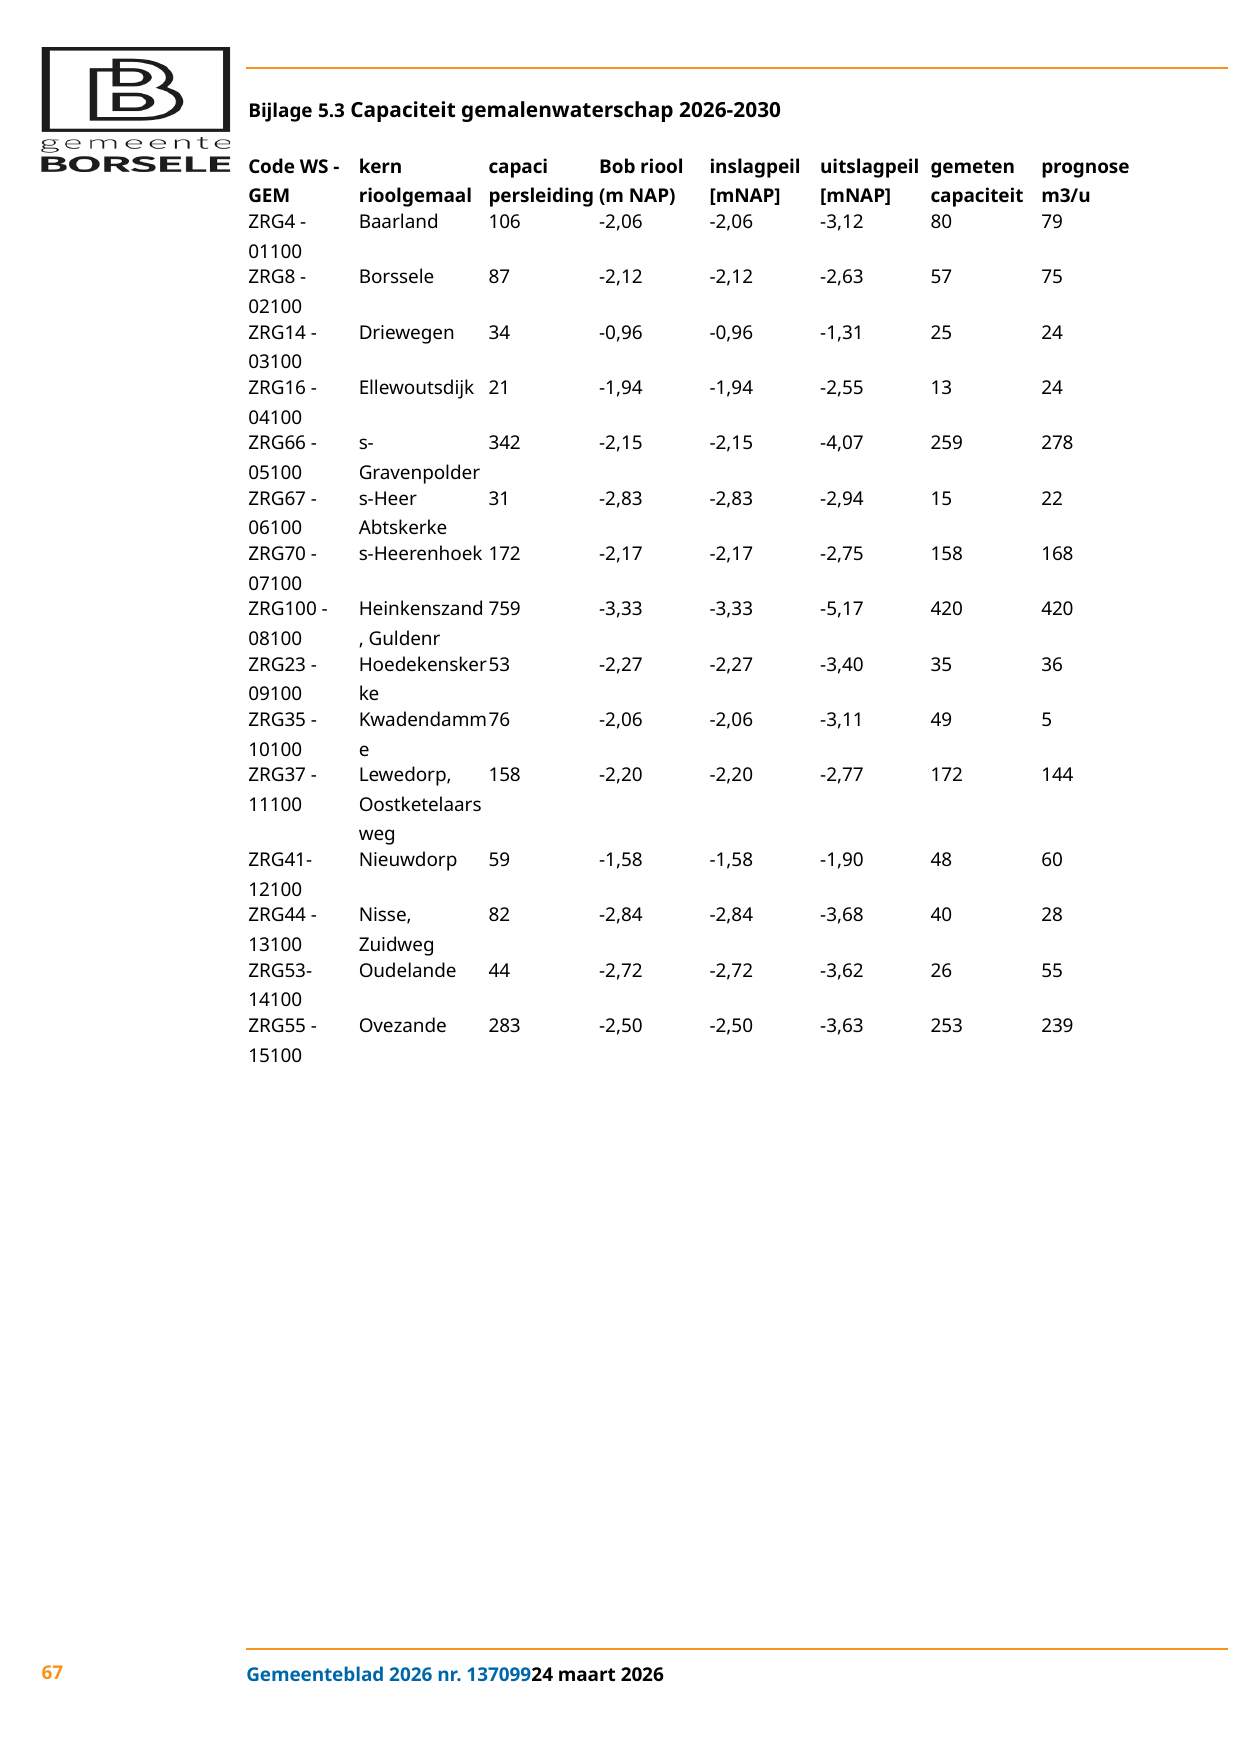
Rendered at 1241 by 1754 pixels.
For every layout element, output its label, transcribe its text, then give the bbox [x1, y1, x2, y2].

table_cell 76 [488, 706, 599, 761]
table_cell 144 [1041, 761, 1152, 846]
table_cell 22 [1041, 485, 1152, 540]
table_cell -3,33 [599, 596, 709, 651]
table_cell 31 [488, 485, 599, 540]
table_cell -2,75 [820, 540, 930, 596]
table_cell -2,83 [709, 485, 820, 540]
table_cell 34 [488, 319, 599, 374]
table_cell ZRG41- 12100 [248, 846, 358, 902]
table_cell 259 [930, 430, 1041, 485]
table_cell 158 [930, 540, 1041, 596]
table_cell ZRG55 - 15100 [248, 1012, 358, 1068]
table_cell 25 [930, 319, 1041, 374]
table_cell 82 [488, 902, 599, 957]
table_cell -3,40 [820, 651, 930, 706]
table_cell -2,06 [709, 706, 820, 761]
table_cell s-Heer Abtskerke [359, 485, 488, 540]
table_cell -0,96 [599, 319, 709, 374]
table_cell -3,11 [820, 706, 930, 761]
table_cell Borssele [359, 264, 488, 319]
table_header capaci persleiding [488, 153, 599, 208]
table_cell Hoedekenskerke [359, 651, 488, 706]
table_cell -2,17 [709, 540, 820, 596]
table_cell Nieuwdorp [359, 846, 488, 902]
table_cell -3,12 [820, 208, 930, 264]
table_cell -3,62 [820, 957, 930, 1012]
table_cell 80 [930, 208, 1041, 264]
table_cell -2,17 [599, 540, 709, 596]
picture [41, 47, 231, 172]
table_cell -1,94 [709, 374, 820, 429]
table_cell 168 [1041, 540, 1152, 596]
table_cell ZRG16 - 04100 [248, 374, 358, 429]
table_header Code WS - GEM [248, 153, 358, 208]
table_cell 21 [488, 374, 599, 429]
table_cell 5 [1041, 706, 1152, 761]
table_cell ZRG70 - 07100 [248, 540, 358, 596]
table_cell ZRG23 - 09100 [248, 651, 358, 706]
table_cell 79 [1041, 208, 1152, 264]
table_cell -2,72 [599, 957, 709, 1012]
table_cell ZRG4 - 01100 [248, 208, 358, 264]
table_header gemeten capaciteit [930, 153, 1041, 208]
table_cell -2,83 [599, 485, 709, 540]
table_cell 49 [930, 706, 1041, 761]
table_cell -2,72 [709, 957, 820, 1012]
table_cell -2,12 [709, 264, 820, 319]
table_cell 48 [930, 846, 1041, 902]
table_cell -2,63 [820, 264, 930, 319]
table_cell -2,94 [820, 485, 930, 540]
table_cell 342 [488, 430, 599, 485]
table_cell -4,07 [820, 430, 930, 485]
table_cell 53 [488, 651, 599, 706]
table_cell -2,77 [820, 761, 930, 846]
table_cell -5,17 [820, 596, 930, 651]
table_cell -0,96 [709, 319, 820, 374]
table_cell Heinkenszand, Guldenr [359, 596, 488, 651]
table_cell ZRG53- 14100 [248, 957, 358, 1012]
table_cell 13 [930, 374, 1041, 429]
table_cell 420 [930, 596, 1041, 651]
table_cell 172 [488, 540, 599, 596]
table_cell -3,63 [820, 1012, 930, 1068]
table_cell -2,12 [599, 264, 709, 319]
table_cell Ellewoutsdijk [359, 374, 488, 429]
table_cell 759 [488, 596, 599, 651]
table_cell 253 [930, 1012, 1041, 1068]
table_cell Driewegen [359, 319, 488, 374]
table_cell s-Heerenhoek [359, 540, 488, 596]
table_cell -2,27 [599, 651, 709, 706]
table_cell Lewedorp, Oostketelaarsweg [359, 761, 488, 846]
table_cell Baarland [359, 208, 488, 264]
table_cell 57 [930, 264, 1041, 319]
table_cell -2,06 [709, 208, 820, 264]
table_cell 24 [1041, 319, 1152, 374]
table_cell 283 [488, 1012, 599, 1068]
table_cell -2,27 [709, 651, 820, 706]
table_cell -2,20 [709, 761, 820, 846]
table_cell 106 [488, 208, 599, 264]
table_cell -2,20 [599, 761, 709, 846]
table_cell -2,84 [709, 902, 820, 957]
table_cell 75 [1041, 264, 1152, 319]
table_cell -1,58 [709, 846, 820, 902]
table_cell -1,31 [820, 319, 930, 374]
table_cell 239 [1041, 1012, 1152, 1068]
table_header prognose m3/u [1041, 153, 1152, 208]
table_cell 26 [930, 957, 1041, 1012]
table_cell 87 [488, 264, 599, 319]
table_cell Oudelande [359, 957, 488, 1012]
table_cell 420 [1041, 596, 1152, 651]
table_cell ZRG14 - 03100 [248, 319, 358, 374]
table_cell ZRG35 - 10100 [248, 706, 358, 761]
table_cell -3,33 [709, 596, 820, 651]
table_cell -2,55 [820, 374, 930, 429]
table_cell 278 [1041, 430, 1152, 485]
table_cell ZRG100 - 08100 [248, 596, 358, 651]
table_cell -1,94 [599, 374, 709, 429]
table_cell ZRG66 - 05100 [248, 430, 358, 485]
table_cell -2,15 [709, 430, 820, 485]
table_cell 60 [1041, 846, 1152, 902]
table_cell 24 [1041, 374, 1152, 429]
table_cell 15 [930, 485, 1041, 540]
table_cell -2,06 [599, 208, 709, 264]
table_cell Nisse, Zuidweg [359, 902, 488, 957]
table_cell -2,06 [599, 706, 709, 761]
text Bijlage 5.3 Capaciteit gemalenwaterschap 2026-2030 [248, 95, 1152, 123]
table_cell -2,84 [599, 902, 709, 957]
table_cell ZRG67 -06100 [248, 485, 358, 540]
table_cell -3,68 [820, 902, 930, 957]
table_cell ZRG8 - 02100 [248, 264, 358, 319]
table_header kern rioolgemaal [359, 153, 488, 208]
table_cell -2,50 [709, 1012, 820, 1068]
table_cell ZRG37 - 11100 [248, 761, 358, 846]
table_cell -2,50 [599, 1012, 709, 1068]
table_header Bob riool (m NAP) [599, 153, 709, 208]
table_cell 28 [1041, 902, 1152, 957]
table_cell 44 [488, 957, 599, 1012]
table_cell 35 [930, 651, 1041, 706]
table_cell 158 [488, 761, 599, 846]
table_cell s-Gravenpolder [359, 430, 488, 485]
table_cell Ovezande [359, 1012, 488, 1068]
table_cell 55 [1041, 957, 1152, 1012]
table_cell ZRG44 - 13100 [248, 902, 358, 957]
table_cell -1,58 [599, 846, 709, 902]
table_cell 36 [1041, 651, 1152, 706]
table_cell 172 [930, 761, 1041, 846]
table_cell Kwadendamme [359, 706, 488, 761]
table_header inslagpeil [mNAP] [709, 153, 820, 208]
table_header uitslagpeil [mNAP] [820, 153, 930, 208]
table_cell -1,90 [820, 846, 930, 902]
table_cell -2,15 [599, 430, 709, 485]
table_cell 59 [488, 846, 599, 902]
table_cell 40 [930, 902, 1041, 957]
